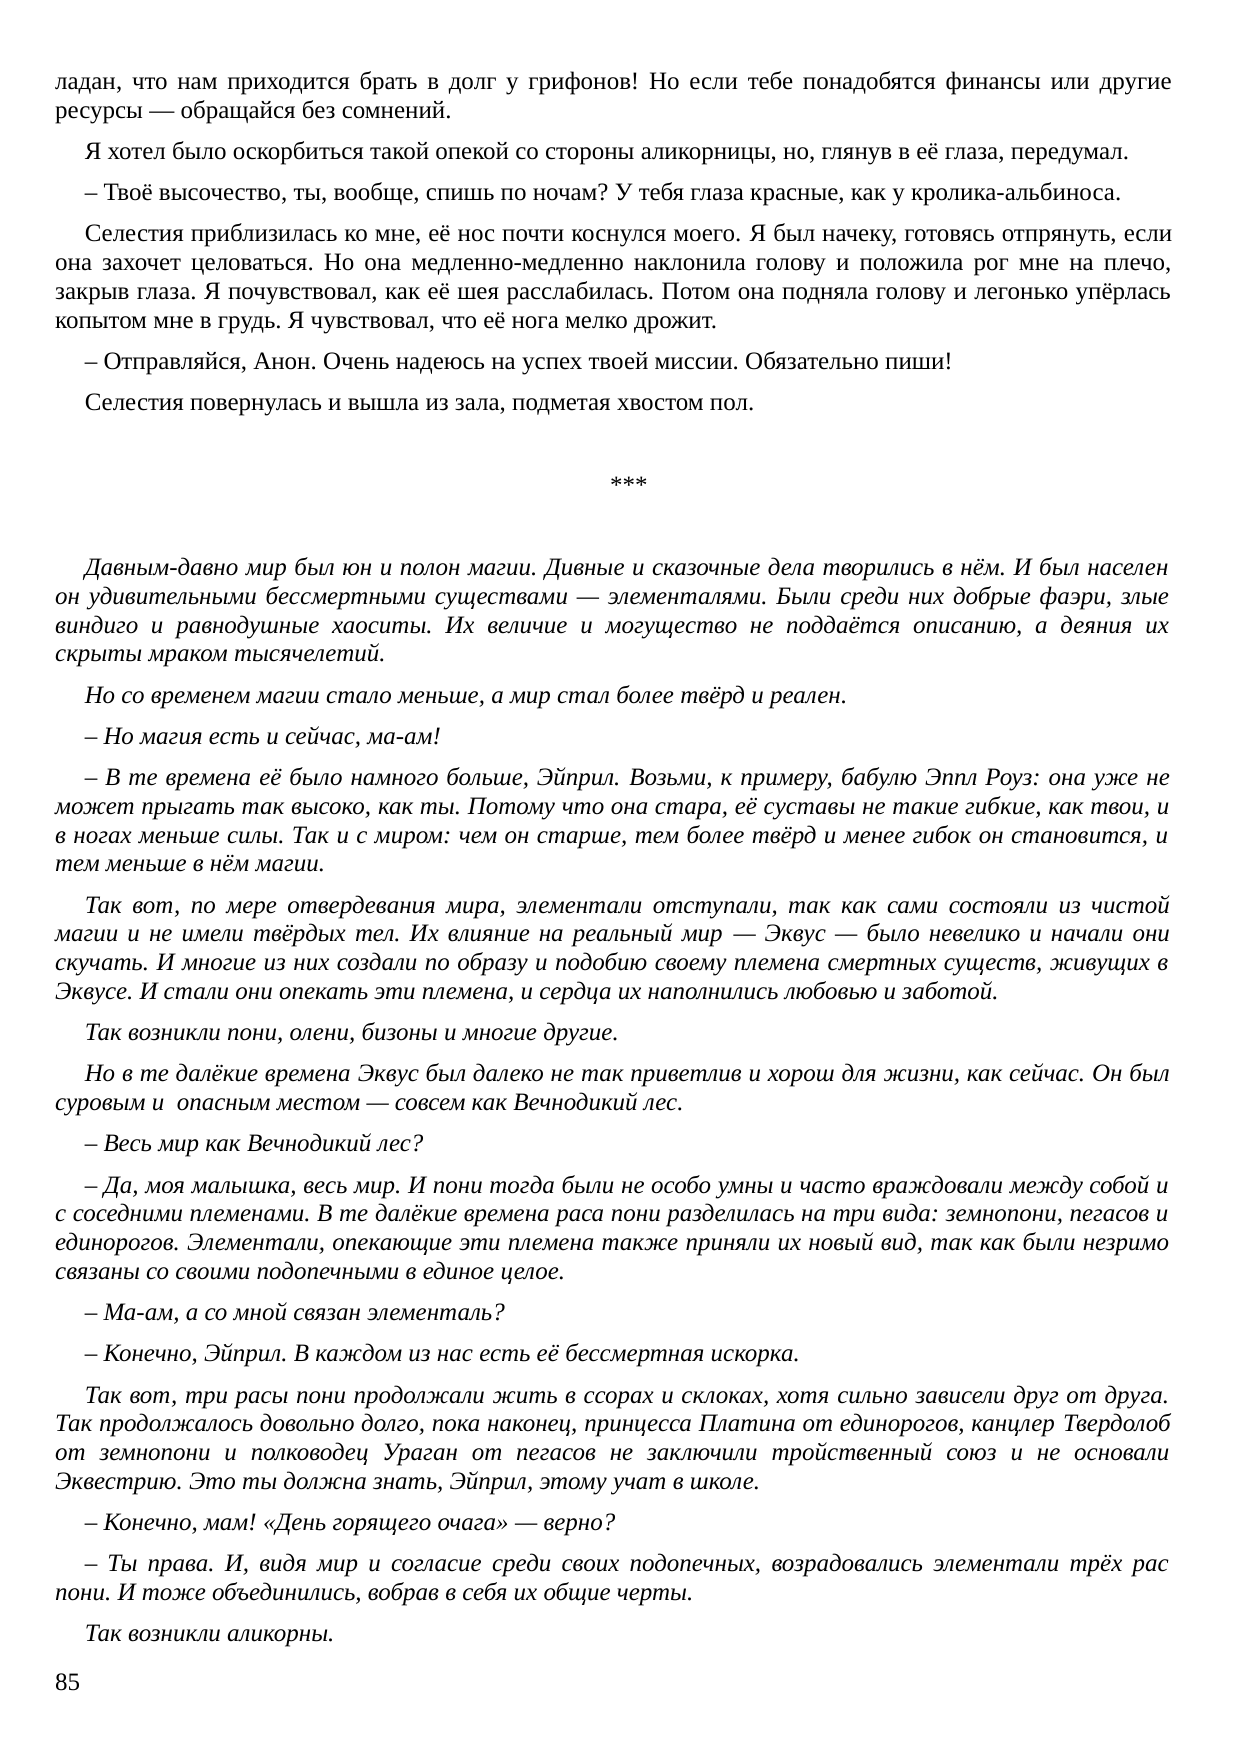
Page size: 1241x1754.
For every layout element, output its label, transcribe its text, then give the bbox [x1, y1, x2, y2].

text *** [55, 470, 1173, 498]
text – Ма-ам, а со мной связан элементаль? [55, 1297, 1173, 1326]
text Селестия повернулась и вышла из зала, подметая хвостом пол. [55, 387, 1173, 416]
text – Весь мир как Вечнодикий лес? [55, 1128, 1173, 1157]
text Так возникли аликорны. [55, 1618, 1173, 1647]
text – Да, моя малышка, весь мир. И пони тогда были не особо умны и часто враждовали между собой и с соседними племенами. В те далёкие времена раса пони разделилась на три вида: земнопони, пегасов и единорогов. Элементали, опекающие эти племена также приняли их новый вид, так как были незримо связаны со своими подопечными в единое целое. [55, 1170, 1173, 1285]
text Но со временем магии стало меньше, а мир стал более твёрд и реален. [55, 680, 1173, 708]
text – Но магия есть и сейчас, ма-ам! [55, 721, 1173, 750]
text Так вот, три расы пони продолжали жить в ссорах и склоках, хотя сильно зависели друг от друга. Так продолжалось довольно долго, пока наконец, принцесса Платина от единорогов, канцлер Твердолоб от земнопони и полководец Ураган от пегасов не заключили тройственный союз и не основали Эквестрию. Это ты должна знать, Эйприл, этому учат в школе. [55, 1380, 1173, 1495]
text ладан, что нам приходится брать в долг у грифонов! Но если тебе понадобятся финансы или другие ресурсы — обращайся без сомнений. [55, 66, 1173, 123]
text – Ты права. И, видя мир и согласие среди своих подопечных, возрадовались элементали трёх рас пони. И тоже объединились, вобрав в себя их общие черты. [55, 1548, 1173, 1606]
text Так возникли пони, олени, бизоны и многие другие. [55, 1017, 1173, 1046]
text – Конечно, Эйприл. В каждом из нас есть её бессмертная искорка. [55, 1338, 1173, 1367]
text Я хотел было оскорбиться такой опекой со стороны аликорницы, но, глянув в её глаза, передумал. [55, 136, 1173, 165]
text – Отправляйся, Анон. Очень надеюсь на успех твоей миссии. Обязательно пиши! [55, 346, 1173, 375]
text – Конечно, мам! «День горящего очага» — верно? [55, 1507, 1173, 1536]
text Селестия приблизилась ко мне, её нос почти коснулся моего. Я был начеку, готовясь отпрянуть, если она захочет целоваться. Но она медленно-медленно наклонила голову и положила рог мне на плечо, закрыв глаза. Я почувствовал, как её шея расслабилась. Потом она подняла голову и легонько упёрлась копытом мне в грудь. Я чувствовал, что её нога мелко дрожит. [55, 218, 1173, 333]
text – Твоё высочество, ты, вообще, спишь по ночам? У тебя глаза красные, как у кролика-альбиноса. [55, 177, 1173, 206]
text Так вот, по мере отвердевания мира, элементали отступали, так как сами состояли из чистой магии и не имели твёрдых тел. Их влияние на реальный мир — Эквус — было невелико и начали они скучать. И многие из них создали по образу и подобию своему племена смертных существ, живущих в Эквусе. И стали они опекать эти племена, и сердца их наполнились любовью и заботой. [55, 890, 1173, 1005]
text – В те времена её было намного больше, Эйприл. Возьми, к примеру, бабулю Эппл Роуз: она уже не может прыгать так высоко, как ты. Потому что она стара, её суставы не такие гибкие, как твои, и в ногах меньше силы. Так и с миром: чем он старше, тем более твёрд и менее гибок он становится, и тем меньше в нём магии. [55, 762, 1173, 877]
text Но в те далёкие времена Эквус был далеко не так приветлив и хорош для жизни, как сейчас. Он был суровым и опасным местом — совсем как Вечнодикий лес. [55, 1058, 1173, 1116]
text Давным-давно мир был юн и полон магии. Дивные и сказочные дела творились в нём. И был населен он удивительными бессмертными существами — элементалями. Были среди них добрые фаэри, злые виндиго и равнодушные хаоситы. Их величие и могущество не поддаётся описанию, а деяния их скрыты мраком тысячелетий. [55, 552, 1173, 667]
